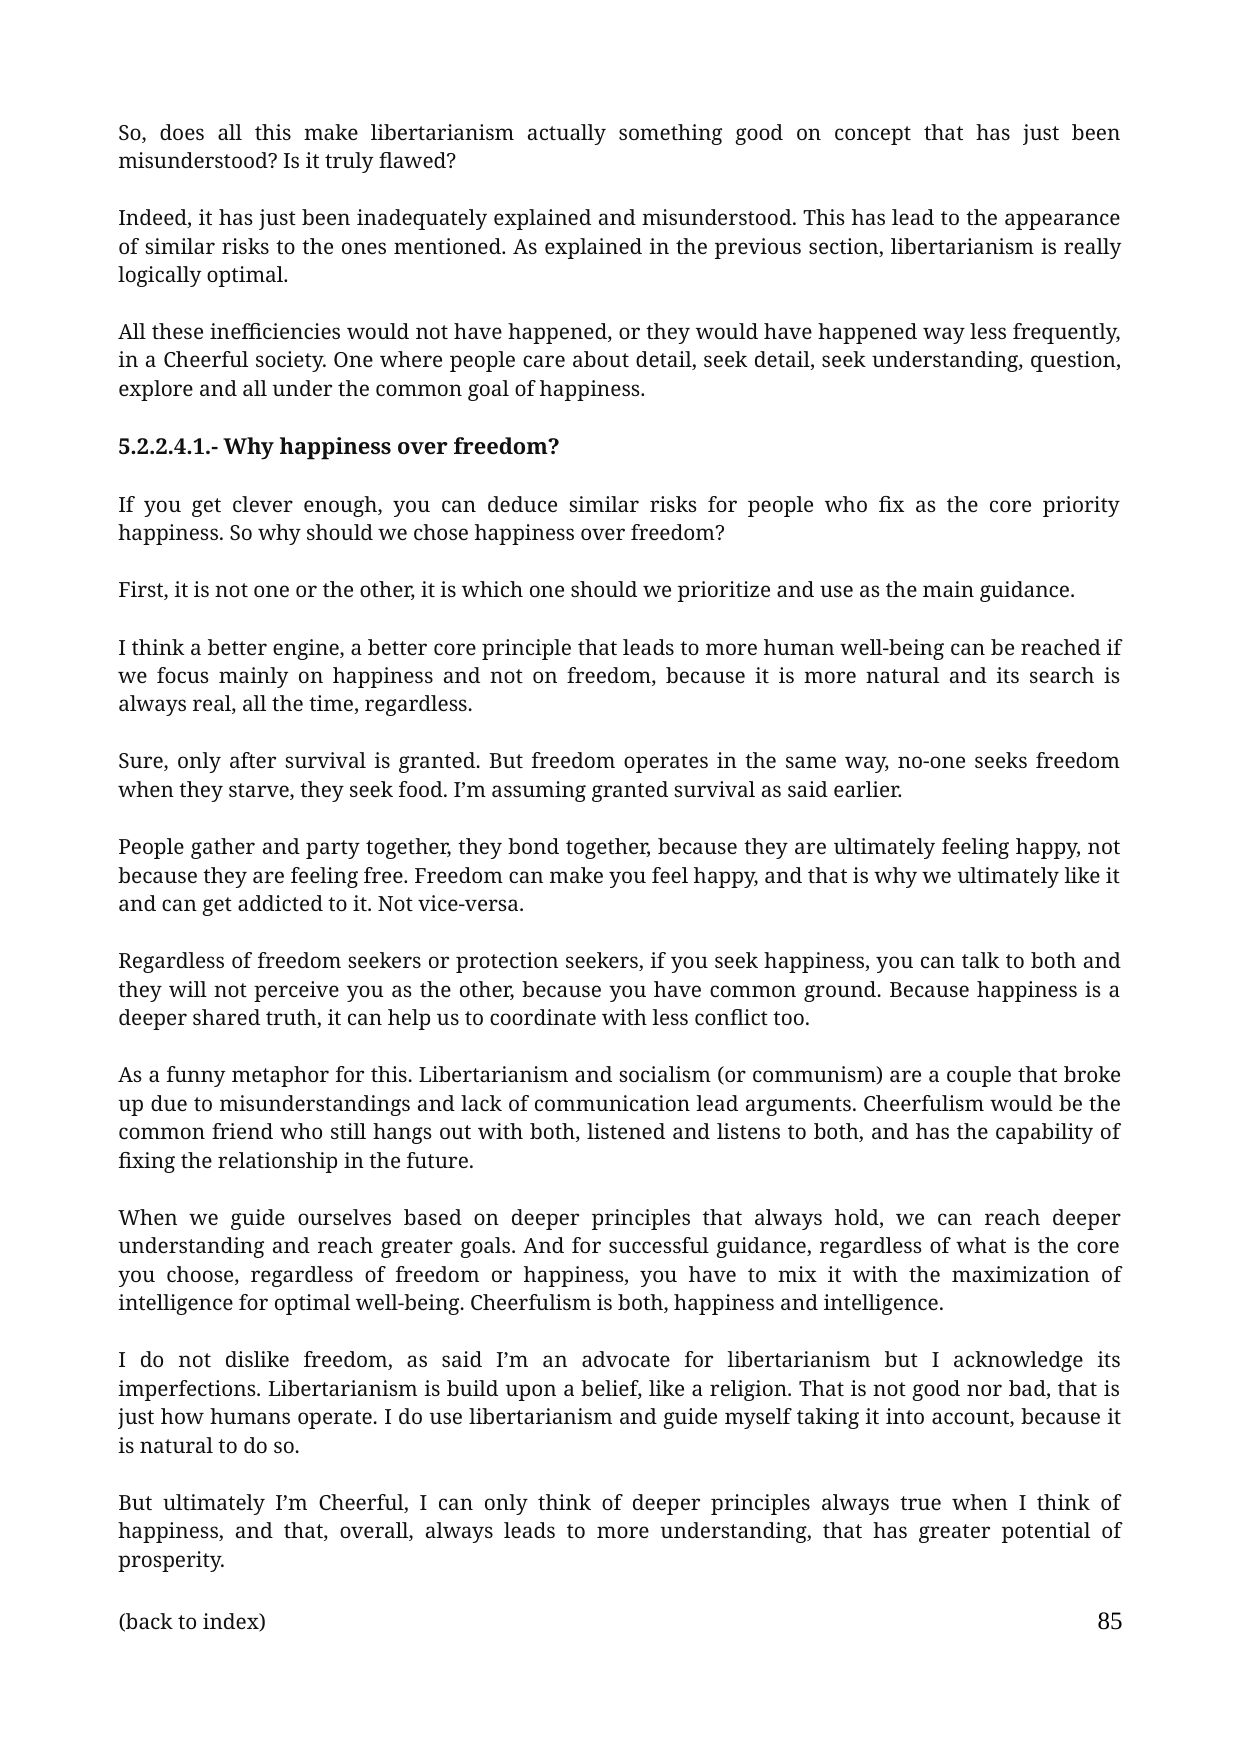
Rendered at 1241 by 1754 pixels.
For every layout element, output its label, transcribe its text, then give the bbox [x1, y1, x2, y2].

text All these inefficiencies would not have happened, or they would have happened way less frequently, in a Cheerful society. One where people care about detail, seek detail, seek understanding, question, explore and all under the common goal of happiness. [118, 317, 1122, 402]
text People gather and party together, they bond together, because they are ultimately feeling happy, not because they are feeling free. Freedom can make you feel happy, and that is why we ultimately like it and can get addicted to it. Not vice-versa. [118, 832, 1122, 918]
text First, it is not one or the other, it is which one should we prioritize and use as the main guidance. [118, 575, 1122, 604]
text If you get clever enough, you can deduce similar risks for people who fix as the core priority happiness. So why should we chose happiness over freedom? [118, 490, 1122, 547]
text As a funny metaphor for this. Libertarianism and socialism (or communism) are a couple that broke up due to misunderstandings and lack of communication lead arguments. Cheerfulism would be the common friend who still hangs out with both, listened and listens to both, and has the capability of fixing the relationship in the future. [118, 1060, 1122, 1174]
text I think a better engine, a better core principle that leads to more human well-being can be reached if we focus mainly on happiness and not on freedom, because it is more natural and its search is always real, all the time, regardless. [118, 633, 1122, 718]
text 5.2.2.4.1.- Why happiness over freedom? [118, 431, 1122, 461]
text I do not dislike freedom, as said I’m an advocate for libertarianism but I acknowledge its imperfections. Libertarianism is build upon a belief, like a religion. That is not good nor bad, that is just how humans operate. I do use libertarianism and guide myself taking it into account, because it is natural to do so. [118, 1345, 1122, 1459]
text Sure, only after survival is granted. But freedom operates in the same way, no-one seeks freedom when they starve, they seek food. I’m assuming granted survival as said earlier. [118, 747, 1122, 803]
text When we guide ourselves based on deeper principles that always hold, we can reach deeper understanding and reach greater goals. And for successful guidance, regardless of what is the core you choose, regardless of freedom or happiness, you have to mix it with the maximization of intelligence for optimal well-being. Cheerfulism is both, happiness and intelligence. [118, 1203, 1122, 1317]
text Indeed, it has just been inadequately explained and misunderstood. This has lead to the appearance of similar risks to the ones mentioned. As explained in the previous section, libertarianism is really logically optimal. [118, 203, 1122, 289]
text But ultimately I’m Cheerful, I can only think of deeper principles always true when I think of happiness, and that, overall, always leads to more understanding, that has greater potential of prosperity. [118, 1488, 1122, 1573]
text Regardless of freedom seekers or protection seekers, if you seek happiness, you can talk to both and they will not perceive you as the other, because you have common ground. Because happiness is a deeper shared truth, it can help us to coordinate with less conflict too. [118, 946, 1122, 1032]
text So, does all this make libertarianism actually something good on concept that has just been misunderstood? Is it truly flawed? [118, 118, 1122, 175]
